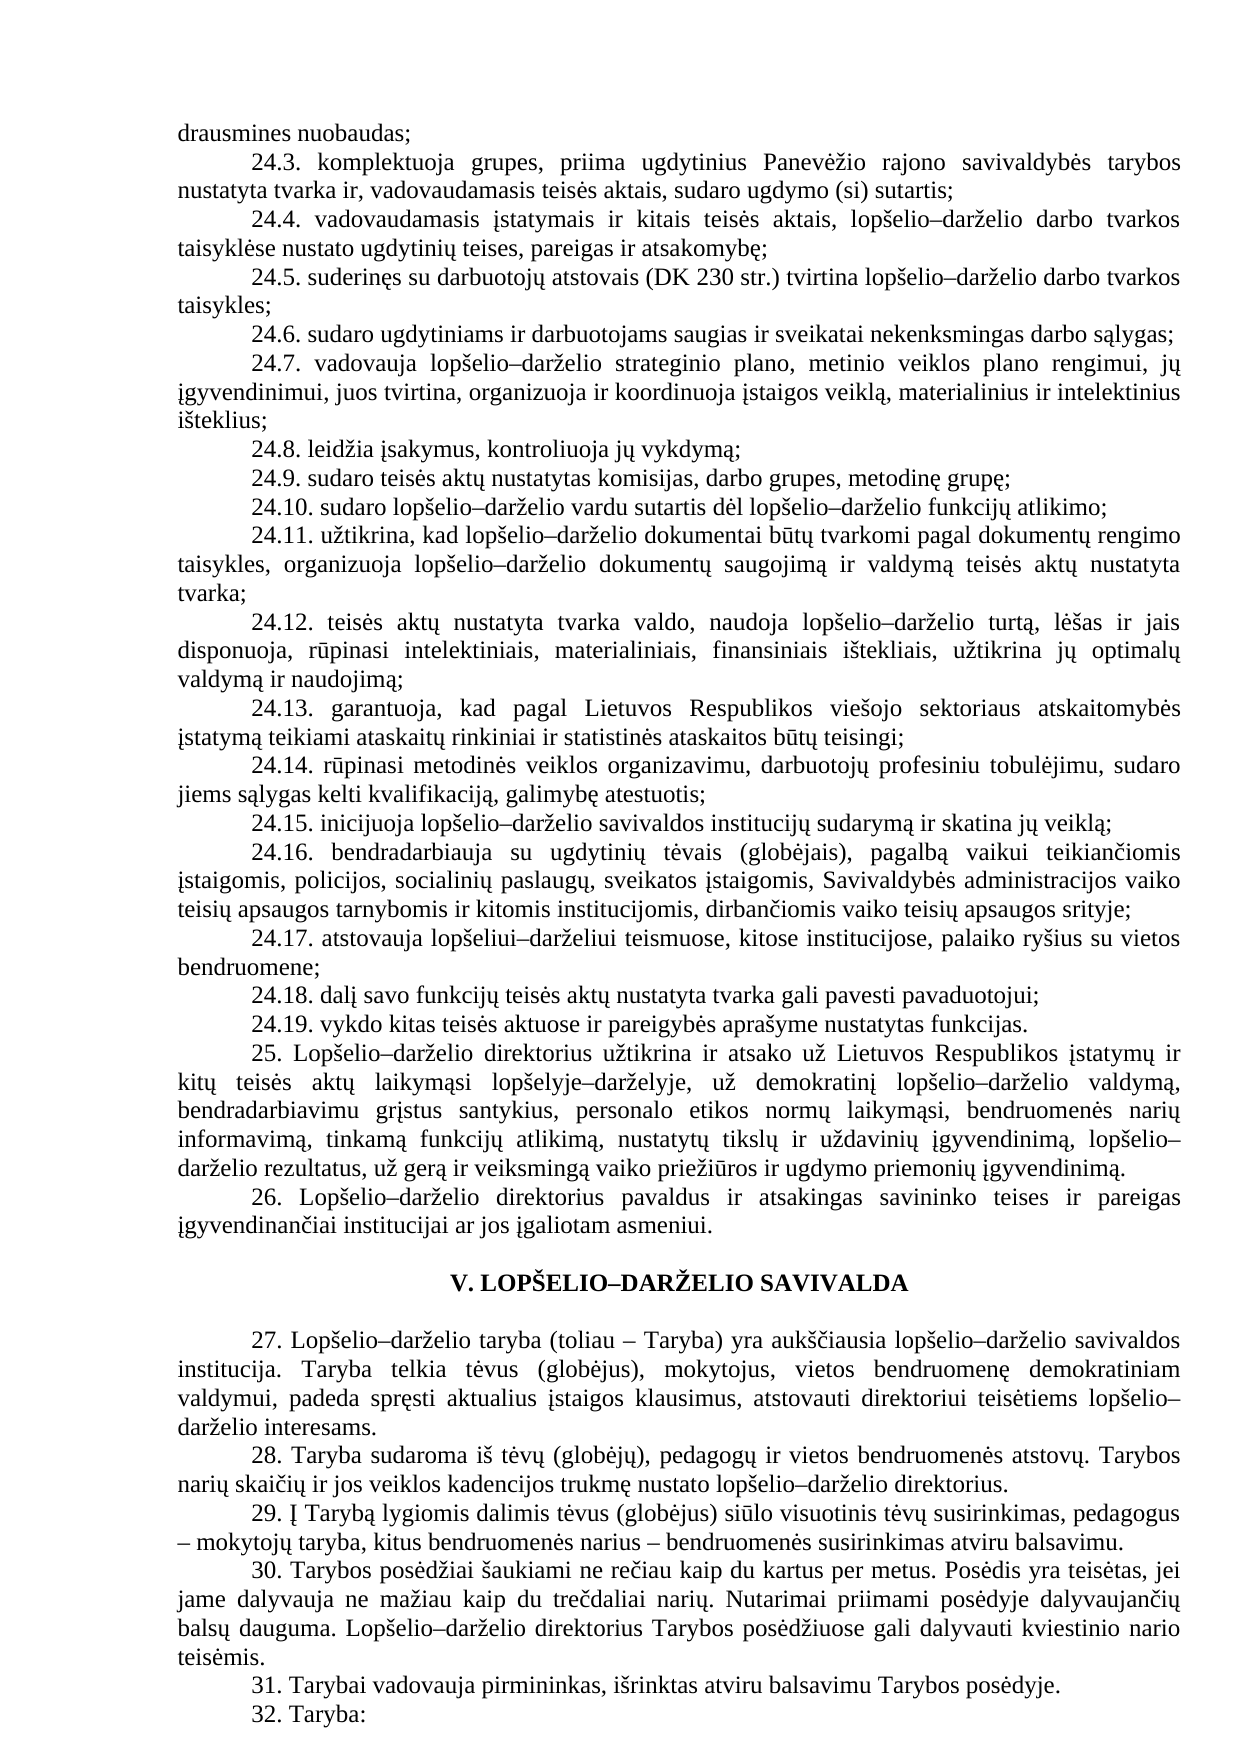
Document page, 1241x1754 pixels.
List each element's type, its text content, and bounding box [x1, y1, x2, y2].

text V. LOPŠELIO–DARŽELIO SAVIVALDA [177, 1268, 1181, 1297]
text 24.16. bendradarbiauja su ugdytinių tėvais (globėjais), pagalbą vaikui teikiančiomis įstaigomis, policijos, socialinių paslaugų, sveikatos įstaigomis, Savivaldybės administracijos vaiko teisių apsaugos tarnybomis ir kitomis institucijomis, dirbančiomis vaiko teisių apsaugos srityje; [177, 837, 1181, 923]
text 24.17. atstovauja lopšeliui–darželiui teismuose, kitose institucijose, palaiko ryšius su vietos bendruomene; [177, 923, 1181, 981]
text 24.18. dalį savo funkcijų teisės aktų nustatyta tvarka gali pavesti pavaduotojui; [177, 981, 1181, 1009]
text 28. Taryba sudaroma iš tėvų (globėjų), pedagogų ir vietos bendruomenės atstovų. Tarybos narių skaičių ir jos veiklos kadencijos trukmę nustato lopšelio–darželio direktorius. [177, 1441, 1181, 1498]
text drausmines nuobaudas; [177, 118, 1181, 147]
text 25. Lopšelio–darželio direktorius užtikrina ir atsako už Lietuvos Respublikos įstatymų ir kitų teisės aktų laikymąsi lopšelyje–darželyje, už demokratinį lopšelio–darželio valdymą, bendradarbiavimu grįstus santykius, personalo etikos normų laikymąsi, bendruomenės narių informavimą, tinkamą funkcijų atlikimą, nustatytų tikslų ir uždavinių įgyvendinimą, lopšelio–darželio rezultatus, už gerą ir veiksmingą vaiko priežiūros ir ugdymo priemonių įgyvendinimą. [177, 1038, 1181, 1182]
text 24.13. garantuoja, kad pagal Lietuvos Respublikos viešojo sektoriaus atskaitomybės įstatymą teikiami ataskaitų rinkiniai ir statistinės ataskaitos būtų teisingi; [177, 693, 1181, 751]
text 24.7. vadovauja lopšelio–darželio strateginio plano, metinio veiklos plano rengimui, jų įgyvendinimui, juos tvirtina, organizuoja ir koordinuoja įstaigos veiklą, materialinius ir intelektinius išteklius; [177, 348, 1181, 434]
text 30. Tarybos posėdžiai šaukiami ne rečiau kaip du kartus per metus. Posėdis yra teisėtas, jei jame dalyvauja ne mažiau kaip du trečdaliai narių. Nutarimai priimami posėdyje dalyvaujančių balsų dauguma. Lopšelio–darželio direktorius Tarybos posėdžiuose gali dalyvauti kviestinio nario teisėmis. [177, 1556, 1181, 1671]
text 32. Taryba: [177, 1699, 1181, 1728]
text 24.11. užtikrina, kad lopšelio–darželio dokumentai būtų tvarkomi pagal dokumentų rengimo taisykles, organizuoja lopšelio–darželio dokumentų saugojimą ir valdymą teisės aktų nustatyta tvarka; [177, 521, 1181, 607]
text 27. Lopšelio–darželio taryba (toliau – Taryba) yra aukščiausia lopšelio–darželio savivaldos institucija. Taryba telkia tėvus (globėjus), mokytojus, vietos bendruomenę demokratiniam valdymui, padeda spręsti aktualius įstaigos klausimus, atstovauti direktoriui teisėtiems lopšelio–darželio interesams. [177, 1326, 1181, 1441]
text 24.5. suderinęs su darbuotojų atstovais (DK 230 str.) tvirtina lopšelio–darželio darbo tvarkos taisykles; [177, 262, 1181, 319]
text 24.6. sudaro ugdytiniams ir darbuotojams saugias ir sveikatai nekenksmingas darbo sąlygas; [177, 319, 1181, 348]
text 26. Lopšelio–darželio direktorius pavaldus ir atsakingas savininko teises ir pareigas įgyvendinančiai institucijai ar jos įgaliotam asmeniui. [177, 1182, 1181, 1239]
text 24.4. vadovaudamasis įstatymais ir kitais teisės aktais, lopšelio–darželio darbo tvarkos taisyklėse nustato ugdytinių teises, pareigas ir atsakomybę; [177, 204, 1181, 262]
text 24.12. teisės aktų nustatyta tvarka valdo, naudoja lopšelio–darželio turtą, lėšas ir jais disponuoja, rūpinasi intelektiniais, materialiniais, finansiniais ištekliais, užtikrina jų optimalų valdymą ir naudojimą; [177, 607, 1181, 693]
text 24.3. komplektuoja grupes, priima ugdytinius Panevėžio rajono savivaldybės tarybos nustatyta tvarka ir, vadovaudamasis teisės aktais, sudaro ugdymo (si) sutartis; [177, 147, 1181, 204]
text 29. Į Tarybą lygiomis dalimis tėvus (globėjus) siūlo visuotinis tėvų susirinkimas, pedagogus – mokytojų taryba, kitus bendruomenės narius – bendruomenės susirinkimas atviru balsavimu. [177, 1498, 1181, 1556]
text 24.19. vykdo kitas teisės aktuose ir pareigybės aprašyme nustatytas funkcijas. [177, 1009, 1181, 1038]
text 24.15. inicijuoja lopšelio–darželio savivaldos institucijų sudarymą ir skatina jų veiklą; [177, 808, 1181, 837]
text 24.10. sudaro lopšelio–darželio vardu sutartis dėl lopšelio–darželio funkcijų atlikimo; [177, 492, 1181, 521]
text 31. Tarybai vadovauja pirmininkas, išrinktas atviru balsavimu Tarybos posėdyje. [177, 1671, 1181, 1699]
text 24.14. rūpinasi metodinės veiklos organizavimu, darbuotojų profesiniu tobulėjimu, sudaro jiems sąlygas kelti kvalifikaciją, galimybę atestuotis; [177, 751, 1181, 808]
text 24.8. leidžia įsakymus, kontroliuoja jų vykdymą; [177, 434, 1181, 463]
text 24.9. sudaro teisės aktų nustatytas komisijas, darbo grupes, metodinę grupę; [177, 463, 1181, 492]
